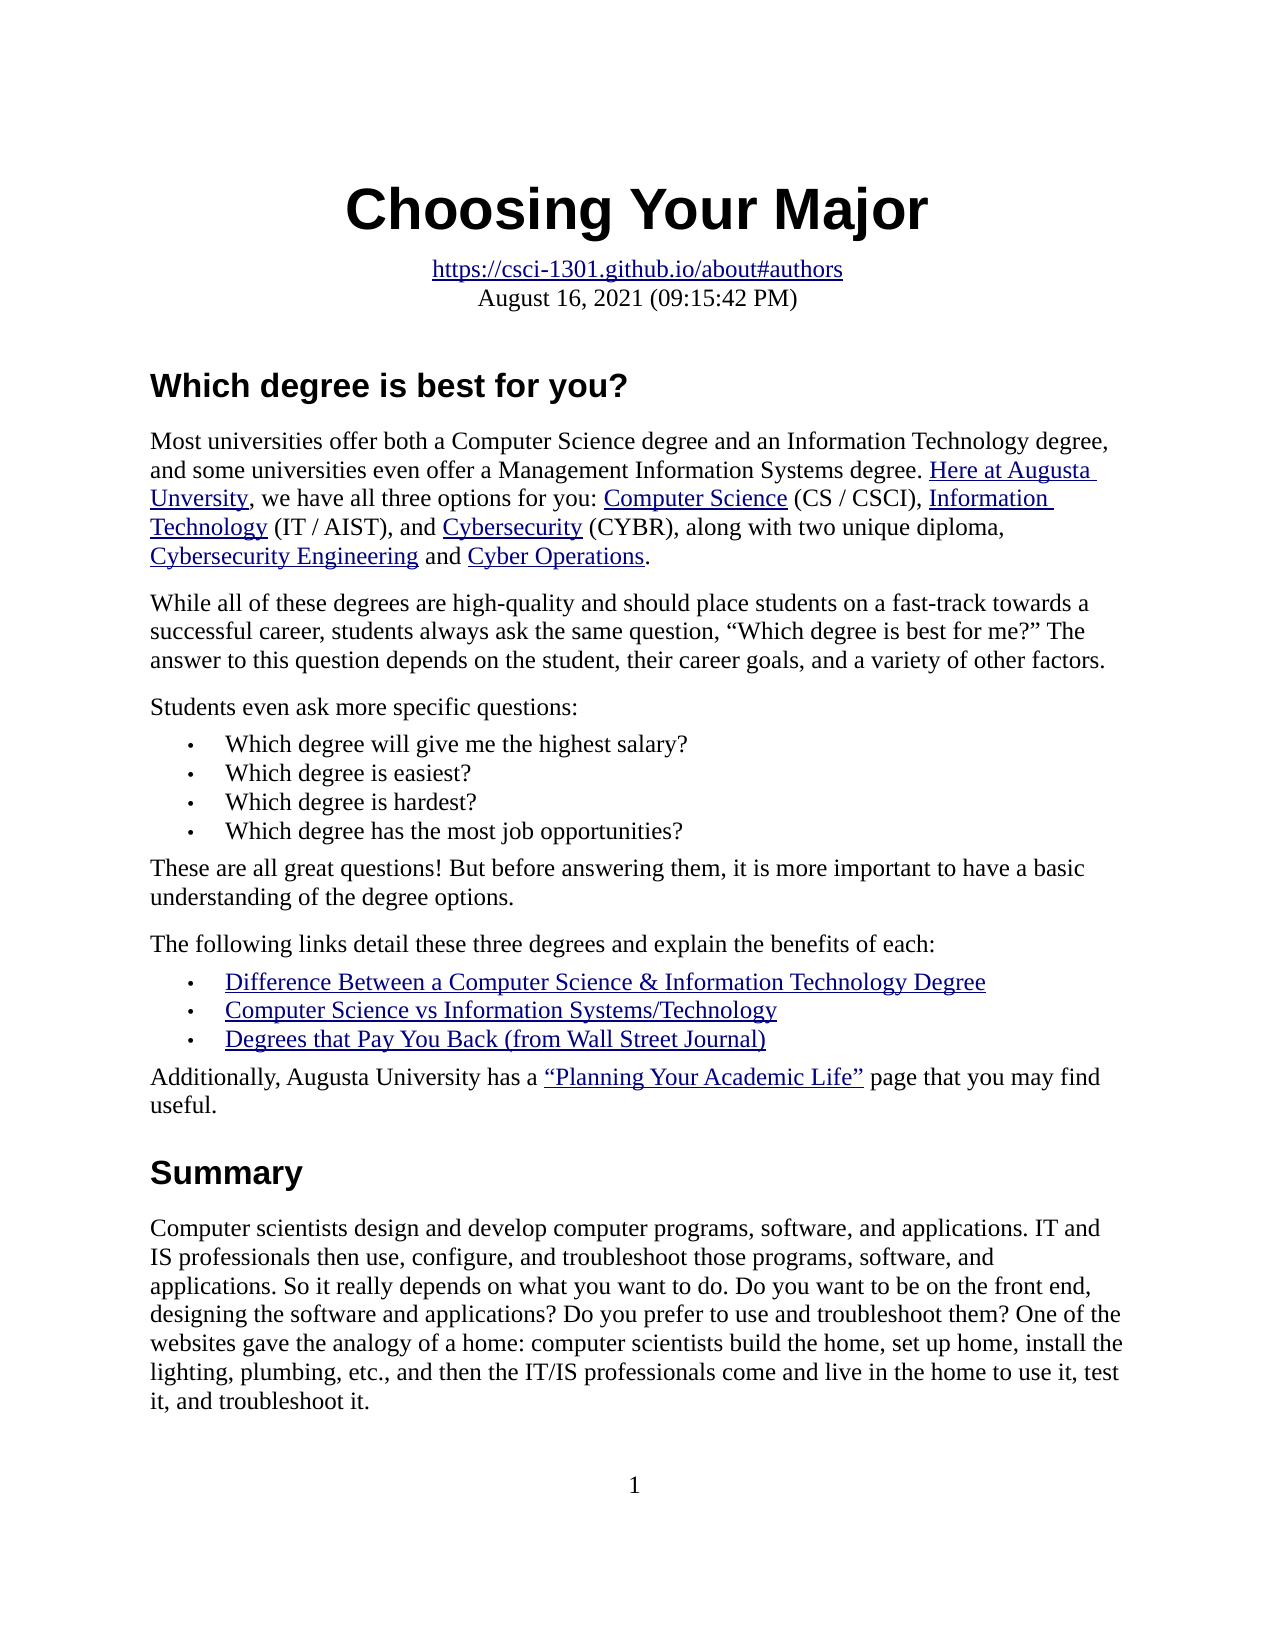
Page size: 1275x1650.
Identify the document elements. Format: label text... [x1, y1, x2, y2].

text Computer scientists design and develop computer programs, software, and applications. IT and IS professionals then use, configure, and troubleshoot those programs, software, and applications. So it really depends on what you want to do. Do you want to be on the front end, designing the software and applications? Do you prefer to use and troubleshoot them? One of the websites gave the analogy of a home: computer scientists build the home, set up home, install the lighting, plumbing, etc., and then the IT/IS professionals come and live in the home to use it, test it, and troubleshoot it. [150, 1213, 1125, 1414]
text Additionally, Augusta University has a “Planning Your Academic Life” page that you may find useful. [150, 1062, 1125, 1119]
list Which degree has the most job opportunities? [187, 816, 1125, 844]
list Degrees that Pay You Back (from Wall Street Journal) [187, 1024, 1125, 1053]
list Which degree is easiest? [187, 758, 1125, 787]
text These are all great questions! But before answering them, it is more important to have a basic understanding of the degree options. [150, 853, 1125, 911]
text Students even ask more specific questions: [150, 692, 1125, 721]
list Which degree will give me the highest salary? [187, 729, 1125, 758]
subtitle Summary [150, 1153, 1125, 1192]
text https://csci-1301.github.io/about#authors [150, 254, 1125, 283]
text Most universities offer both a Computer Science degree and an Information Technology degree, and some universities even offer a Management Information Systems degree. Here at Augusta Unversity, we have all three options for you: Computer Science (CS / CSCI), Information Technology (IT / AIST), and Cybersecurity (CYBR), along with two unique diploma, Cybersecurity Engineering and Cyber Operations. [150, 426, 1125, 570]
text The following links detail these three degrees and explain the benefits of each: [150, 929, 1125, 958]
list Computer Science vs Information Systems/Technology [187, 995, 1125, 1024]
title Choosing Your Major [150, 175, 1125, 242]
list Which degree is hardest? [187, 787, 1125, 816]
list Difference Between a Computer Science & Information Technology Degree [187, 967, 1125, 995]
text While all of these degrees are high-quality and should place students on a fast-track towards a successful career, students always ask the same question, “Which degree is best for me?” The answer to this question depends on the student, their career goals, and a variety of other factors. [150, 588, 1125, 674]
text August 16, 2021 (09:15:42 PM) [150, 283, 1125, 312]
subtitle Which degree is best for you? [150, 366, 1125, 404]
